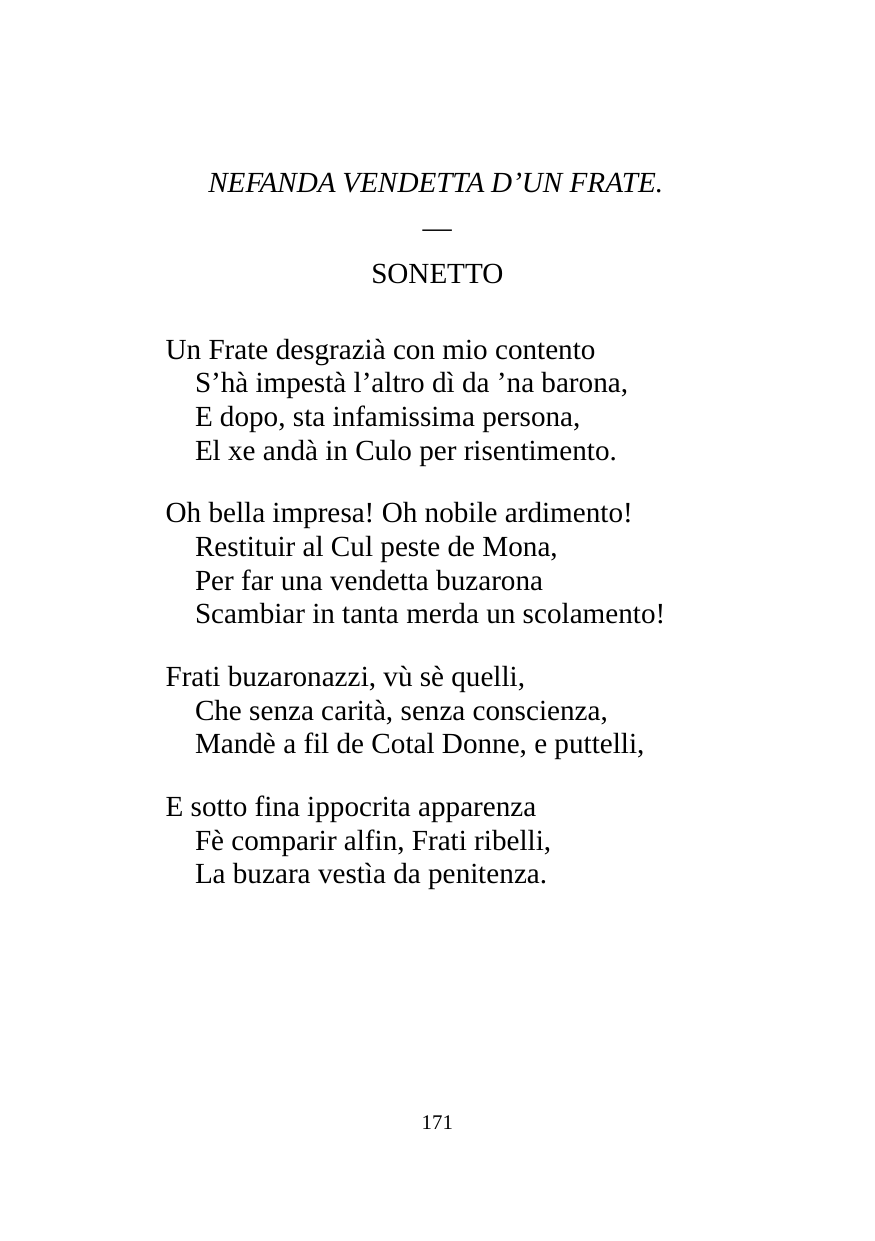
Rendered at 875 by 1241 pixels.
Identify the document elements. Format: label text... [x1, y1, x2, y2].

text Frati buzaronazzi, vù sè quelli, Che senza carità, senza conscienza, Mandè a fil de Cotal Donne, e puttelli, [165, 659, 768, 760]
text — [106, 211, 768, 244]
text SONETTO [106, 257, 768, 290]
text E sotto fina ippocrita apparenza Fè comparir alfin, Frati ribelli, La buzara vestìa da penitenza. [165, 789, 768, 890]
text Oh bella impresa! Oh nobile ardimento! Restituir al Cul peste de Mona, Per far una vendetta buzarona Scambiar in tanta merda un scolamento! [165, 496, 768, 630]
subtitle NEFANDA VENDETTA D’UN FRATE. [106, 165, 768, 199]
text Un Frate desgrazià con mio contento S’hà impestà l’altro dì da ’na barona, E dopo, sta infamissima persona, El xe andà in Culo per risentimento. [165, 332, 768, 466]
